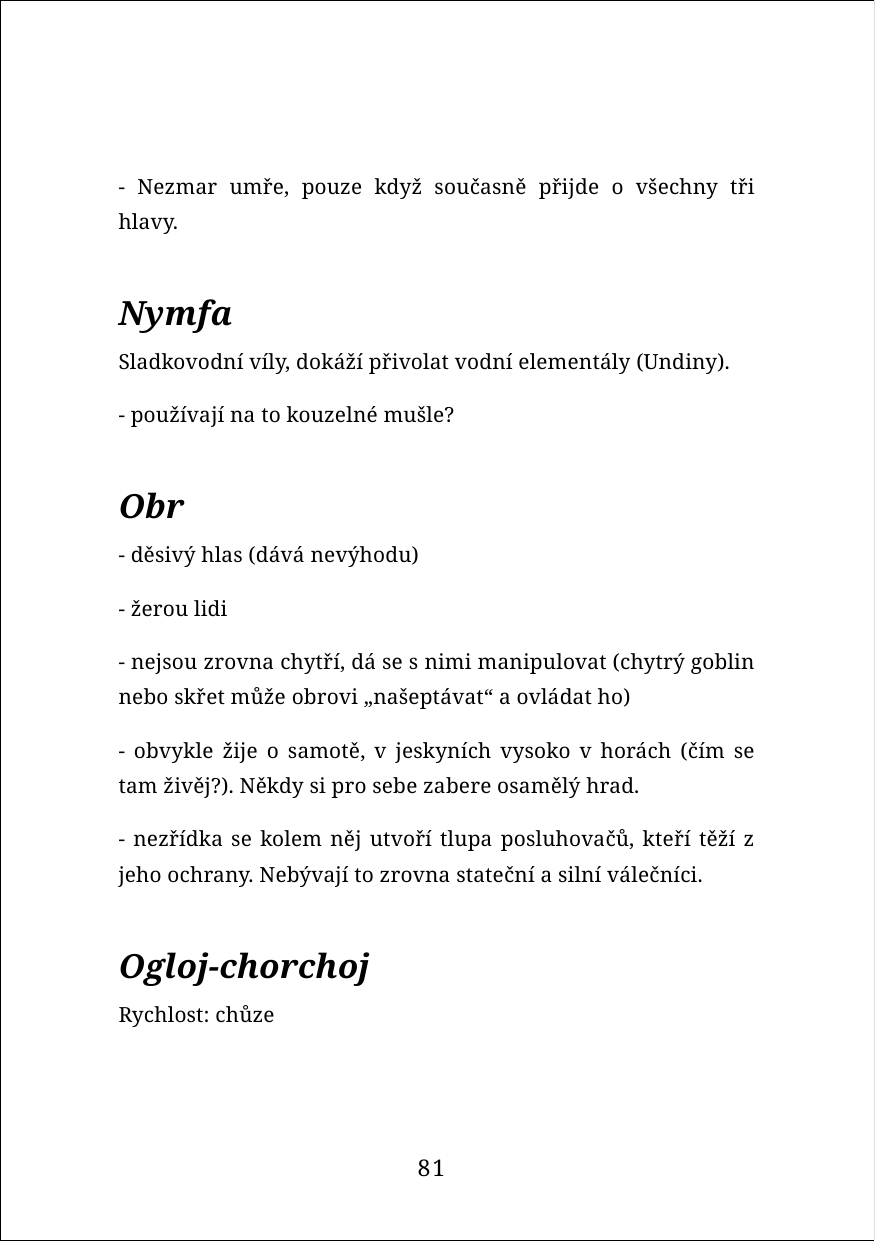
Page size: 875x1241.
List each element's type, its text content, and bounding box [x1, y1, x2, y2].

text Sladkovodní víly, dokáží přivolat vodní elementály (Undiny). [118, 347, 756, 376]
text - obvykle žije o samotě, v jeskyních vysoko v horách (čím se tam živěj?). Někdy si pro sebe zabere osamělý hrad. [118, 736, 756, 800]
subtitle Ogloj-chorchoj [118, 943, 756, 988]
text - nejsou zrovna chytří, dá se s nimi manipulovat (chytrý goblin nebo skřet může obrovi „našeptávat“ a ovládat ho) [118, 647, 756, 711]
text - nezřídka se kolem něj utvoří tlupa posluhovačů, kteří těží z jeho ochrany. Nebývají to zrovna stateční a silní válečníci. [118, 824, 756, 888]
text - používají na to kouzelné mušle? [118, 401, 756, 429]
subtitle Obr [118, 483, 756, 529]
text - žerou lidi [118, 594, 756, 622]
text - děsivý hlas (dává nevýhodu) [118, 541, 756, 569]
text Rychlost: chůze [118, 1000, 756, 1028]
subtitle Nymfa [118, 290, 756, 336]
text - Nezmar umře, pouze když současně přijde o všechny tři hlavy. [118, 172, 756, 236]
